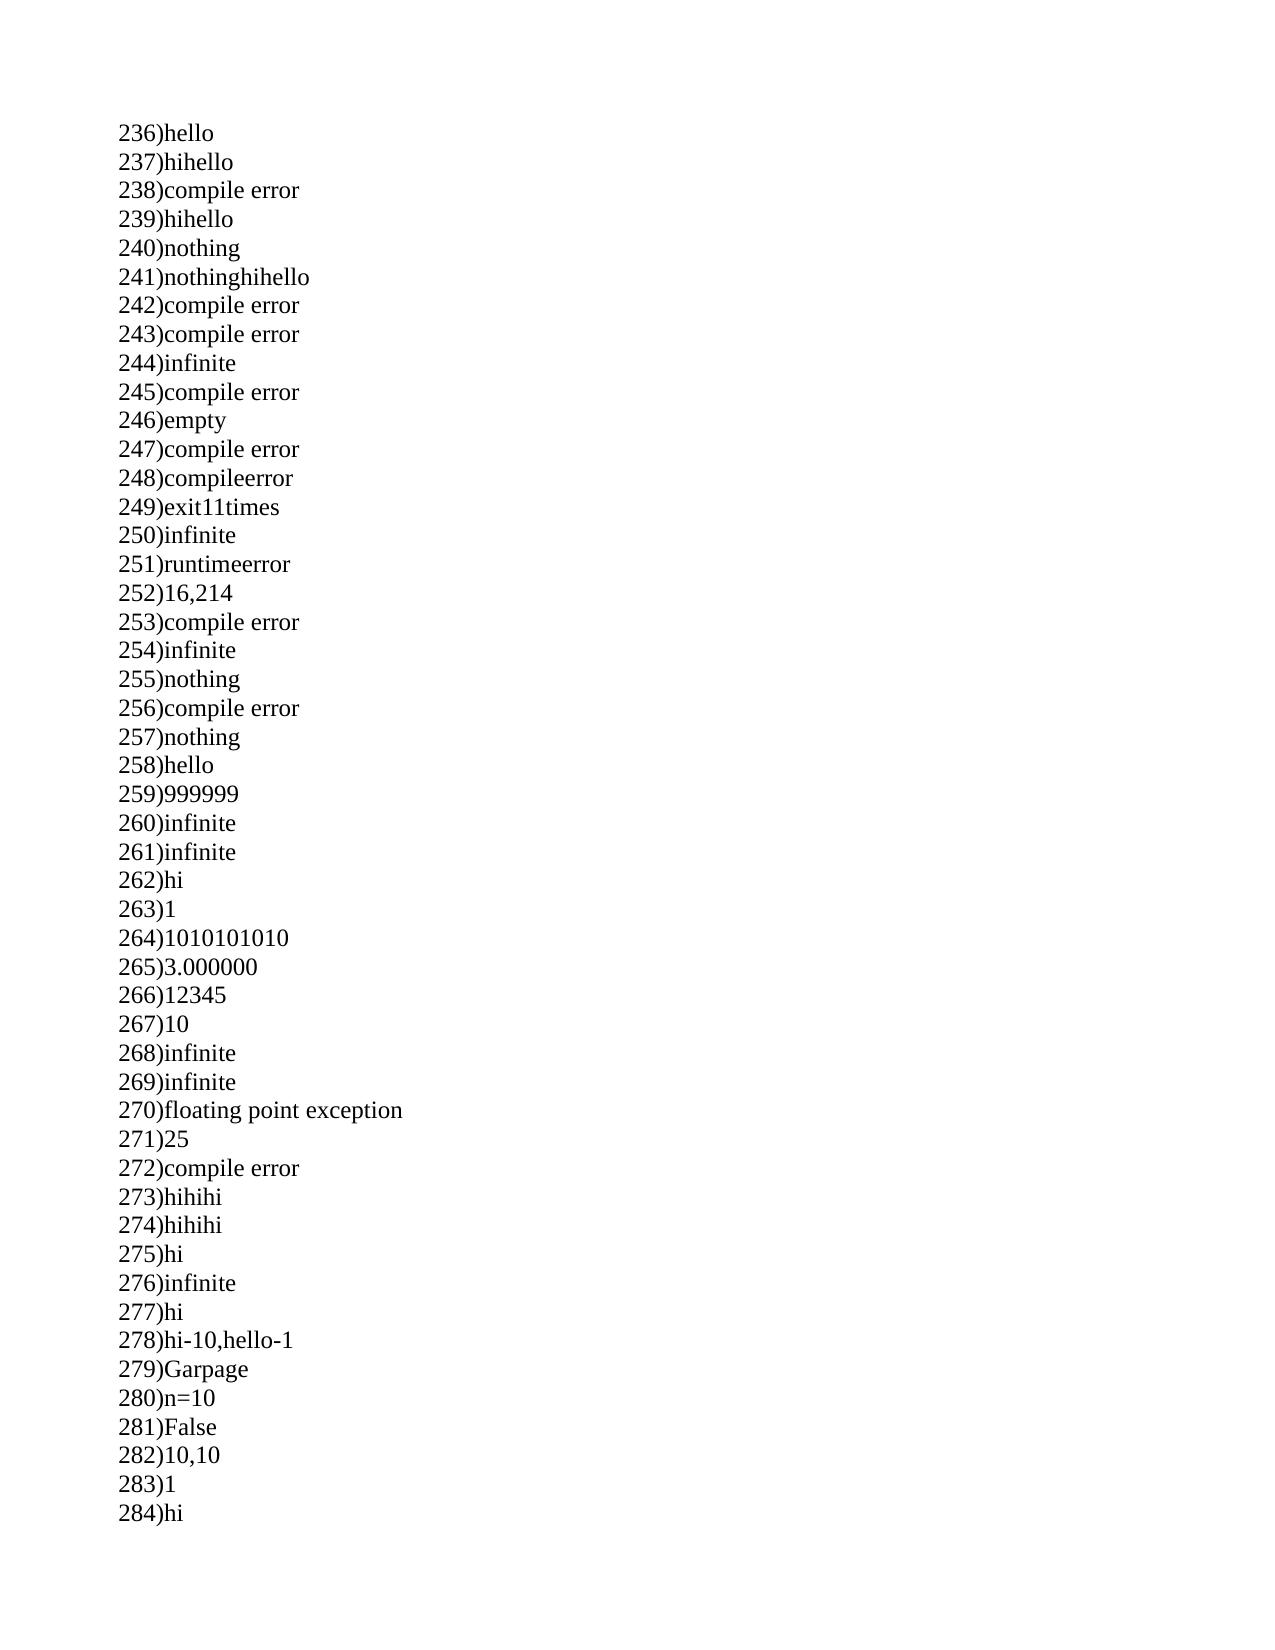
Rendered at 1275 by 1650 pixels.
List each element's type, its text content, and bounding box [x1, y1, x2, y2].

text 281)False [118, 1412, 1157, 1441]
text 250)infinite [118, 521, 1157, 549]
text 254)infinite [118, 636, 1157, 664]
text 265)3.000000 [118, 952, 1157, 981]
text 244)infinite [118, 348, 1157, 377]
text 283)1 [118, 1469, 1157, 1498]
text 270)floating point exception [118, 1096, 1157, 1124]
text 275)hi [118, 1239, 1157, 1268]
text 279)Garpage [118, 1354, 1157, 1383]
text 282)10,10 [118, 1441, 1157, 1469]
text 256)compile error [118, 693, 1157, 722]
text 239)hihello [118, 204, 1157, 233]
text 258)hello [118, 751, 1157, 779]
text 261)infinite [118, 837, 1157, 866]
text 245)compile error [118, 377, 1157, 406]
text 263)1 [118, 894, 1157, 923]
text 249)exit11times [118, 492, 1157, 521]
text 264)1010101010 [118, 923, 1157, 952]
text 274)hihihi [118, 1211, 1157, 1239]
text 278)hi-10,hello-1 [118, 1326, 1157, 1354]
text 255)nothing [118, 664, 1157, 693]
text 267)10 [118, 1009, 1157, 1038]
text 242)compile error [118, 291, 1157, 319]
text 273)hihihi [118, 1182, 1157, 1211]
text 257)nothing [118, 722, 1157, 751]
text 238)compile error [118, 176, 1157, 204]
text 248)compileerror [118, 463, 1157, 492]
text 262)hi [118, 866, 1157, 894]
text 240)nothing [118, 233, 1157, 262]
text 253)compile error [118, 607, 1157, 636]
text 259)999999 [118, 779, 1157, 808]
text 236)hello [118, 118, 1157, 147]
text 266)12345 [118, 981, 1157, 1009]
text 260)infinite [118, 808, 1157, 837]
text 241)nothinghihello [118, 262, 1157, 291]
text 269)infinite [118, 1067, 1157, 1096]
text 237)hihello [118, 147, 1157, 176]
text 277)hi [118, 1297, 1157, 1326]
text 276)infinite [118, 1268, 1157, 1297]
text 268)infinite [118, 1038, 1157, 1067]
text 246)empty [118, 406, 1157, 434]
text 284)hi [118, 1498, 1157, 1527]
text 252)16,214 [118, 578, 1157, 607]
text 251)runtimeerror [118, 549, 1157, 578]
text 280)n=10 [118, 1383, 1157, 1412]
text 271)25 [118, 1124, 1157, 1153]
text 272)compile error [118, 1153, 1157, 1182]
text 243)compile error [118, 319, 1157, 348]
text 247)compile error [118, 434, 1157, 463]
